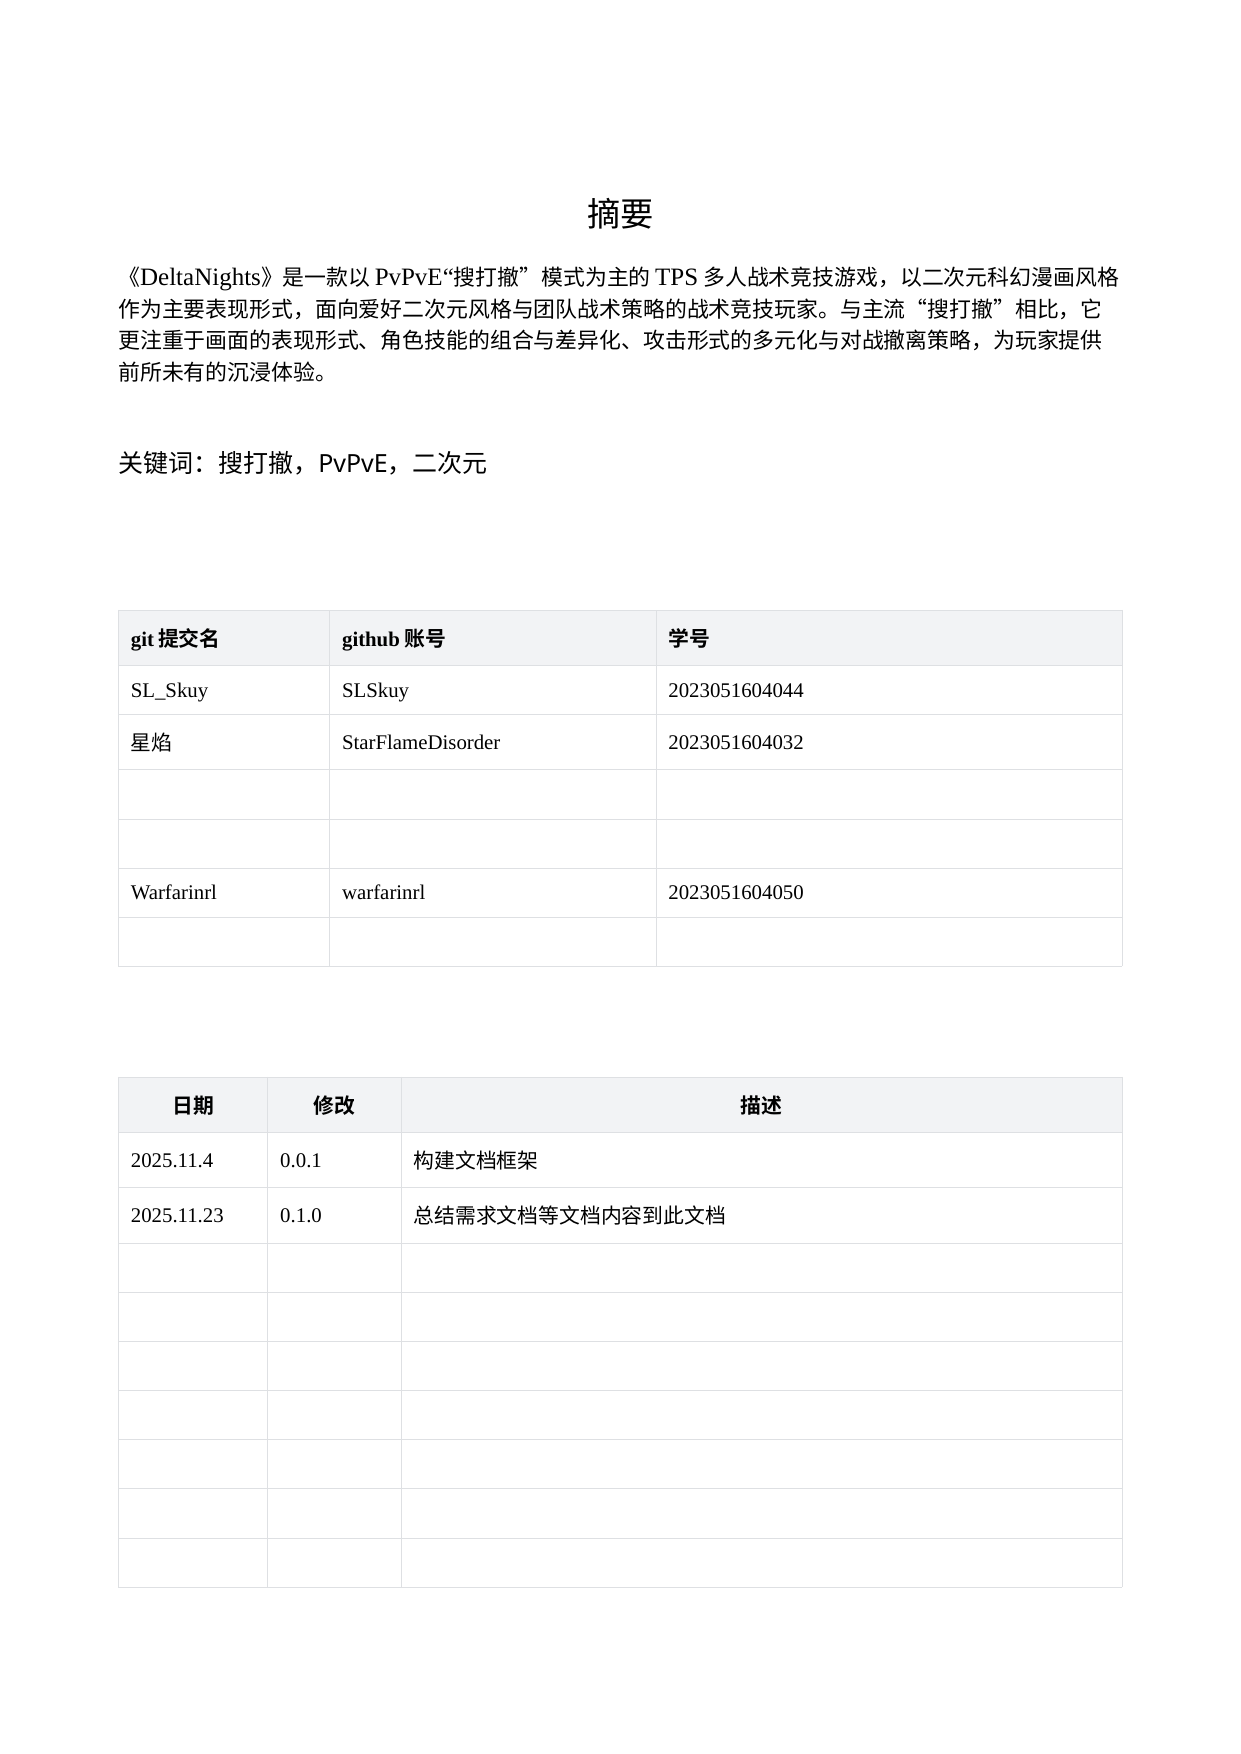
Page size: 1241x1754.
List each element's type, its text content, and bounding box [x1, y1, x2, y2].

table_cell 构建文档框架 [402, 1133, 1122, 1187]
table_cell [268, 1539, 401, 1587]
table_cell 2025.11.23 [119, 1188, 267, 1242]
table_cell [402, 1539, 1122, 1587]
table_cell [657, 918, 1122, 966]
table_cell [268, 1440, 401, 1488]
table_cell SLSkuy [330, 666, 656, 714]
table_cell [119, 1440, 267, 1488]
table_cell [119, 1293, 267, 1341]
table_cell [119, 820, 329, 868]
table_cell [268, 1342, 401, 1390]
table_cell [402, 1342, 1122, 1390]
table_cell [657, 820, 1122, 868]
table_cell [268, 1391, 401, 1439]
table_cell 0.0.1 [268, 1133, 401, 1187]
table_cell Warfarinrl [119, 869, 329, 917]
table_cell [402, 1244, 1122, 1292]
table_header 修改 [268, 1078, 401, 1132]
subtitle 摘要 [118, 188, 1122, 236]
table_header 日期 [119, 1078, 267, 1132]
table_cell [402, 1391, 1122, 1439]
table_cell StarFlameDisorder [330, 715, 656, 769]
table_cell 星焰 [119, 715, 329, 769]
table_cell [119, 918, 329, 966]
table_cell [330, 820, 656, 868]
table_cell [119, 1244, 267, 1292]
table_header github账号 [330, 611, 656, 665]
table_cell [119, 1539, 267, 1587]
text 关键词：搜打撤，PvPvE，二次元 [118, 444, 1122, 480]
table_cell 0.1.0 [268, 1188, 401, 1242]
table_cell [330, 770, 656, 818]
table_cell warfarinrl [330, 869, 656, 917]
table_cell [402, 1293, 1122, 1341]
table_cell 2023051604032 [657, 715, 1122, 769]
table_cell [268, 1244, 401, 1292]
table_cell [119, 770, 329, 818]
table_cell 2023051604044 [657, 666, 1122, 714]
table_header git提交名 [119, 611, 329, 665]
table_cell [119, 1489, 267, 1537]
table_cell 总结需求文档等文档内容到此文档 [402, 1188, 1122, 1242]
table_cell [657, 770, 1122, 818]
table_header 学号 [657, 611, 1122, 665]
table_cell SL_Skuy [119, 666, 329, 714]
table_header 描述 [402, 1078, 1122, 1132]
table_cell [119, 1391, 267, 1439]
table_cell [119, 1342, 267, 1390]
text 《DeltaNights》是一款以PvPvE“搜打撤”模式为主的TPS多人战术竞技游戏，以二次元科幻漫画风格作为主要表现形式，面向爱好二次元风格与团队战术策略的战术竞技玩家。与主流“搜打撤”相比，它更注重于画面的表现形式、角色技能的组合与差异化、攻击形式的多元化与对战撤离策略，为玩家提供前所未有的沉浸体验。 [118, 260, 1122, 387]
table_cell [330, 918, 656, 966]
table_cell 2023051604050 [657, 869, 1122, 917]
table_cell [268, 1489, 401, 1537]
table_cell [268, 1293, 401, 1341]
table_cell 2025.11.4 [119, 1133, 267, 1187]
table_cell [402, 1440, 1122, 1488]
table_cell [402, 1489, 1122, 1537]
